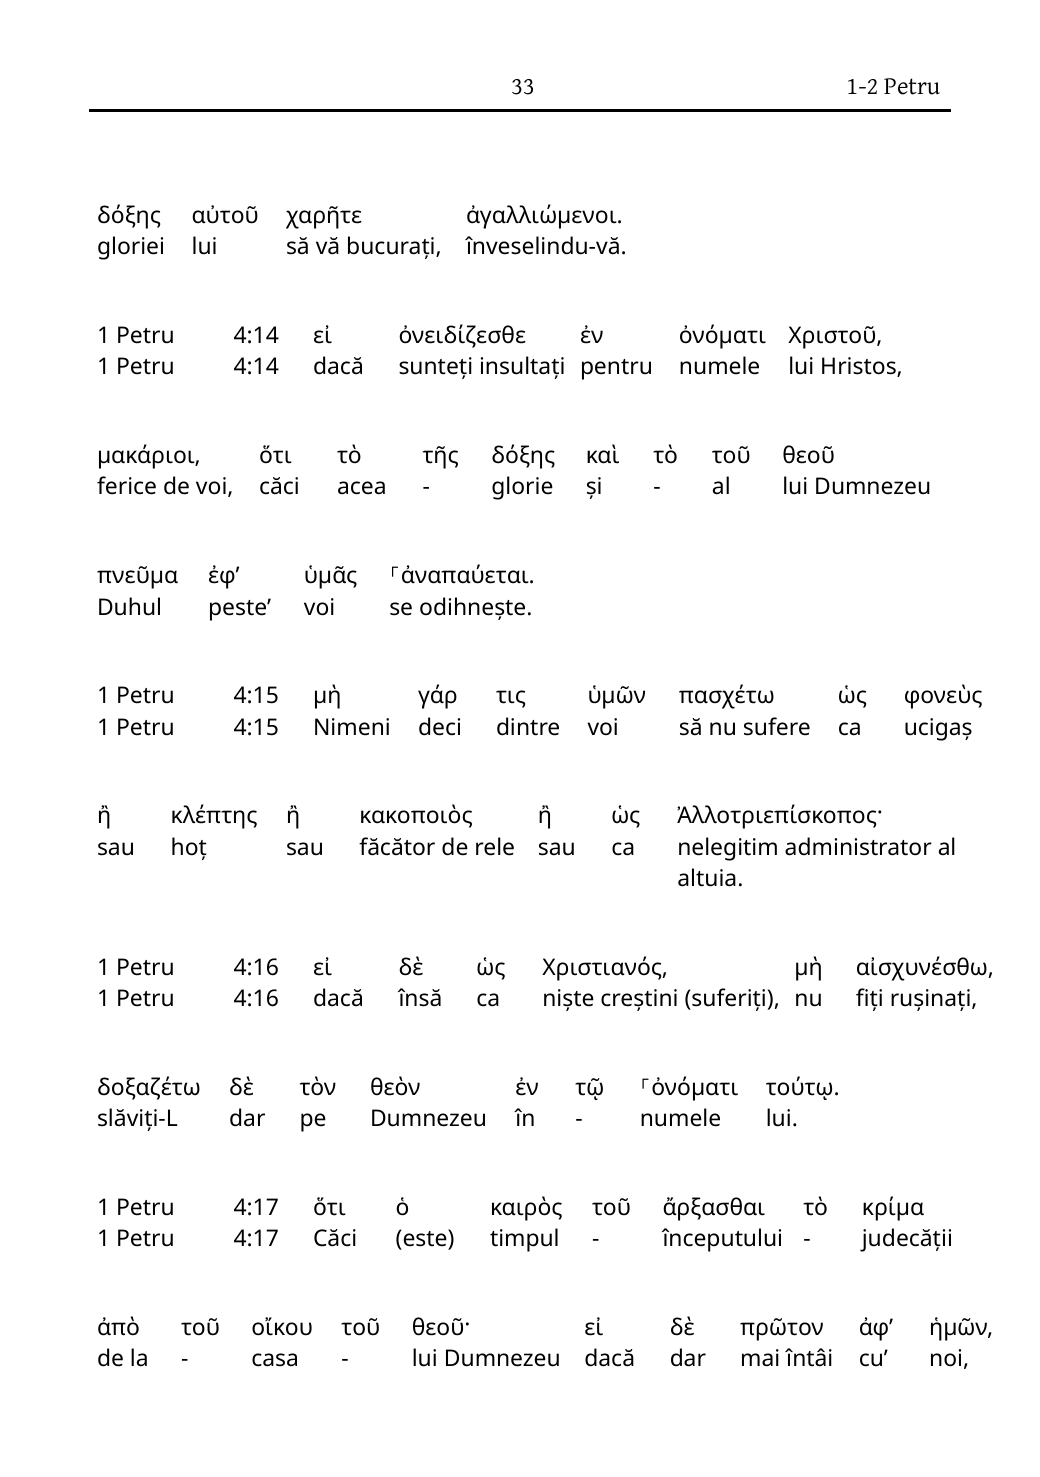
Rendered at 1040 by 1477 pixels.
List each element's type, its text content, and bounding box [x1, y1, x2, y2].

table_header [225, 1040, 295, 1071]
table_header [93, 1280, 177, 1311]
table_cell să vă bucurați, [282, 230, 462, 261]
table_cell să nu sufere [675, 711, 833, 742]
table_cell căci [255, 470, 333, 502]
table_cell hoț [166, 831, 282, 893]
table_header [282, 768, 355, 799]
table_cell 1 Petru [93, 951, 229, 982]
table_header [177, 1280, 247, 1311]
table_header [899, 648, 1007, 679]
table_header [282, 168, 462, 199]
table_header [790, 920, 851, 951]
table_cell ca [607, 831, 673, 893]
table_cell ὀνειδίζεσθε [394, 319, 576, 350]
table_header [93, 288, 229, 319]
table_header [607, 768, 673, 799]
table_cell δὲ [665, 1311, 736, 1342]
table_cell - [649, 470, 707, 502]
table_cell ὀνόματι [675, 319, 784, 350]
table_header [649, 408, 707, 439]
table_cell τοῦ [177, 1311, 247, 1342]
table_cell πρῶτον [736, 1311, 854, 1342]
table_header [581, 408, 649, 439]
table_cell γάρ [414, 679, 492, 711]
table_cell θεὸν [366, 1071, 511, 1102]
table_header [665, 1280, 736, 1311]
table_cell 4:17 [229, 1222, 309, 1253]
table_header [492, 648, 583, 679]
table_cell αὐτοῦ [187, 199, 282, 230]
table_cell numele [675, 350, 784, 381]
table_cell dar [665, 1342, 736, 1373]
table_cell ἄρξασθαι [658, 1191, 799, 1222]
table_cell 4:16 [229, 951, 309, 982]
table_cell ἀπὸ [93, 1311, 177, 1342]
table_cell ἐν [511, 1071, 571, 1102]
table_header [204, 528, 299, 559]
table_cell τὸ [333, 439, 418, 470]
table_cell 1 Petru [93, 350, 229, 381]
table_header [588, 1160, 658, 1191]
table_cell sunteți insultați [394, 350, 576, 381]
table_cell 1 Petru [93, 319, 229, 350]
table_cell 4:14 [229, 319, 309, 350]
table_cell sau [93, 831, 166, 893]
table_cell τῷ [571, 1071, 635, 1102]
table_header [511, 1040, 571, 1071]
table_header [247, 1280, 337, 1311]
table_cell 1 Petru [93, 982, 229, 1013]
table_cell - [337, 1342, 407, 1373]
table_cell ⸀ὀνόματι [635, 1071, 761, 1102]
table_cell pe [295, 1102, 366, 1133]
table_header [675, 648, 833, 679]
table_header [925, 1280, 1021, 1311]
table_cell κρίμα [858, 1191, 976, 1222]
table_cell Χριστοῦ, [784, 319, 923, 350]
table_cell lui Dumnezeu [778, 470, 950, 502]
table_header [858, 1160, 976, 1191]
table_cell lui [187, 230, 282, 261]
table_cell ὁ [391, 1191, 486, 1222]
table_cell τοῦ [337, 1311, 407, 1342]
table_header [462, 168, 643, 199]
table_cell μὴ [309, 679, 414, 711]
table_header [300, 528, 385, 559]
table_cell glorie [487, 470, 581, 502]
table_cell 4:17 [229, 1191, 309, 1222]
table_cell Duhul [93, 590, 204, 622]
table_cell ἐν [576, 319, 674, 350]
table_header [255, 408, 333, 439]
table_cell judecății [858, 1222, 976, 1253]
table_cell δοξαζέτω [93, 1071, 225, 1102]
table_header [309, 1160, 391, 1191]
table_header [333, 408, 418, 439]
table_cell τούτῳ. [761, 1071, 863, 1102]
table_cell lui Dumnezeu [408, 1342, 580, 1373]
table_cell (este) [391, 1222, 486, 1253]
table_cell πνεῦμα [93, 559, 204, 590]
table_header [673, 768, 1016, 799]
table_cell ὑμᾶς [300, 559, 385, 590]
table_cell τὸ [649, 439, 707, 470]
table_header [736, 1280, 854, 1311]
table_header [635, 1040, 761, 1071]
table_header [229, 648, 309, 679]
table_cell Dumnezeu [366, 1102, 511, 1133]
table_header [355, 768, 533, 799]
table_cell - [418, 470, 487, 502]
table_cell ucigaș [899, 711, 1007, 742]
table_cell dacă [580, 1342, 665, 1373]
table_cell ὡς [834, 679, 899, 711]
table_cell ca [472, 982, 538, 1013]
table_cell nelegitim administrator al altuia. [673, 831, 1016, 893]
table_header [93, 1160, 229, 1191]
table_cell 1 Petru [93, 1191, 229, 1222]
table_cell δόξης [487, 439, 581, 470]
table_cell deci [414, 711, 492, 742]
table_cell 4:15 [229, 711, 309, 742]
table_cell acea [333, 470, 418, 502]
table_cell δὲ [225, 1071, 295, 1102]
table_cell εἰ [309, 319, 394, 350]
table_header [337, 1280, 407, 1311]
table_header [538, 920, 790, 951]
table_header [309, 920, 394, 951]
table_cell 4:15 [229, 679, 309, 711]
table_header [394, 288, 576, 319]
table_cell al [708, 470, 778, 502]
table_header [708, 408, 778, 439]
table_cell făcător de rele [355, 831, 533, 893]
table_cell ἡμῶν, [925, 1311, 1021, 1342]
table_cell ὡς [607, 799, 673, 831]
table_cell ἢ [93, 799, 166, 831]
table_cell 4:16 [229, 982, 309, 1013]
table_header [385, 528, 559, 559]
table_cell Ἀλλοτριεπίσκοπος· [673, 799, 1016, 831]
table_header [576, 288, 674, 319]
table_cell Nimeni [309, 711, 414, 742]
table_cell dacă [309, 982, 394, 1013]
table_cell θεοῦ· [408, 1311, 580, 1342]
table_header [534, 768, 607, 799]
table_cell ὡς [472, 951, 538, 982]
table_cell ἢ [282, 799, 355, 831]
table_cell - [588, 1222, 658, 1253]
table_cell dacă [309, 350, 394, 381]
table_header [675, 288, 784, 319]
table_cell începutului [658, 1222, 799, 1253]
table_cell se odihnește. [385, 590, 559, 622]
table_cell nu [790, 982, 851, 1013]
table_header [229, 1160, 309, 1191]
table_cell ὑμῶν [583, 679, 674, 711]
table_cell noi, [925, 1342, 1021, 1373]
table_cell εἰ [580, 1311, 665, 1342]
table_header [394, 920, 472, 951]
table_cell dintre [492, 711, 583, 742]
table_cell numele [635, 1102, 761, 1133]
table_cell casa [247, 1342, 337, 1373]
table_cell καιρὸς [486, 1191, 588, 1222]
table_cell 1 Petru [93, 1222, 229, 1253]
table_cell δόξης [93, 199, 187, 230]
table_cell în [511, 1102, 571, 1133]
table_cell ⸀ἀναπαύεται. [385, 559, 559, 590]
table_header [486, 1160, 588, 1191]
table_cell - [177, 1342, 247, 1373]
table_cell de la [93, 1342, 177, 1373]
table_header [418, 408, 487, 439]
table_cell niște creștini (suferiți), [538, 982, 790, 1013]
table_header [784, 288, 923, 319]
table_cell Χριστιανός, [538, 951, 790, 982]
table_header [93, 408, 255, 439]
table_header [658, 1160, 799, 1191]
table_header [834, 648, 899, 679]
table_header [366, 1040, 511, 1071]
table_header [166, 768, 282, 799]
table_cell πασχέτω [675, 679, 833, 711]
table_cell αἰσχυνέσθω, [851, 951, 1015, 982]
table_cell εἰ [309, 951, 394, 982]
table_header [799, 1160, 857, 1191]
table_cell - [799, 1222, 857, 1253]
table_cell slăviți-L [93, 1102, 225, 1133]
table_header [93, 168, 187, 199]
table_header [580, 1280, 665, 1311]
table_cell voi [583, 711, 674, 742]
table_header [309, 648, 414, 679]
table_cell μὴ [790, 951, 851, 982]
table_cell τοῦ [708, 439, 778, 470]
table_cell însă [394, 982, 472, 1013]
table_header [778, 408, 950, 439]
table_cell înveselindu-vă. [462, 230, 643, 261]
table_header [229, 288, 309, 319]
table_header [583, 648, 674, 679]
table_cell ἀφ’ [854, 1311, 925, 1342]
table_cell timpul [486, 1222, 588, 1253]
table_cell dar [225, 1102, 295, 1133]
table_header [93, 1040, 225, 1071]
table_cell peste’ [204, 590, 299, 622]
table_header [414, 648, 492, 679]
table_cell δὲ [394, 951, 472, 982]
table_cell fiți rușinați, [851, 982, 1015, 1013]
table_cell cu’ [854, 1342, 925, 1373]
table_cell 1 Petru [93, 711, 229, 742]
table_cell καὶ [581, 439, 649, 470]
table_header [295, 1040, 366, 1071]
table_cell 1 Petru [93, 679, 229, 711]
table_cell ὅτι [255, 439, 333, 470]
table_header [851, 920, 1015, 951]
table_cell οἴκου [247, 1311, 337, 1342]
table_header [93, 528, 204, 559]
table_cell gloriei [93, 230, 187, 261]
table_cell τὸ [799, 1191, 857, 1222]
table_header [571, 1040, 635, 1071]
table_cell ca [834, 711, 899, 742]
table_header [487, 408, 581, 439]
table_cell τις [492, 679, 583, 711]
table_header [93, 648, 229, 679]
table_header [472, 920, 538, 951]
table_cell sau [282, 831, 355, 893]
table_cell τῆς [418, 439, 487, 470]
table_cell Căci [309, 1222, 391, 1253]
table_cell și [581, 470, 649, 502]
table_header [854, 1280, 925, 1311]
table_header [761, 1040, 863, 1071]
table_cell χαρῆτε [282, 199, 462, 230]
table_cell τὸν [295, 1071, 366, 1102]
table_cell lui Hristos, [784, 350, 923, 381]
table_cell ὅτι [309, 1191, 391, 1222]
table_cell ἐφ’ [204, 559, 299, 590]
table_cell κλέπτης [166, 799, 282, 831]
table_cell κακοποιὸς [355, 799, 533, 831]
table_cell μακάριοι, [93, 439, 255, 470]
table_cell φονεὺς [899, 679, 1007, 711]
table_cell - [571, 1102, 635, 1133]
table_header [93, 768, 166, 799]
table_cell lui. [761, 1102, 863, 1133]
table_cell voi [300, 590, 385, 622]
table_header [408, 1280, 580, 1311]
table_header [229, 920, 309, 951]
table_cell ἀγαλλιώμενοι. [462, 199, 643, 230]
table_header [187, 168, 282, 199]
table_cell sau [534, 831, 607, 893]
table_cell θεοῦ [778, 439, 950, 470]
table_cell τοῦ [588, 1191, 658, 1222]
table_header [309, 288, 394, 319]
table_header [93, 920, 229, 951]
table_cell 4:14 [229, 350, 309, 381]
table_cell mai întâi [736, 1342, 854, 1373]
table_cell pentru [576, 350, 674, 381]
table_cell ferice de voi, [93, 470, 255, 502]
table_cell ἢ [534, 799, 607, 831]
table_header [391, 1160, 486, 1191]
